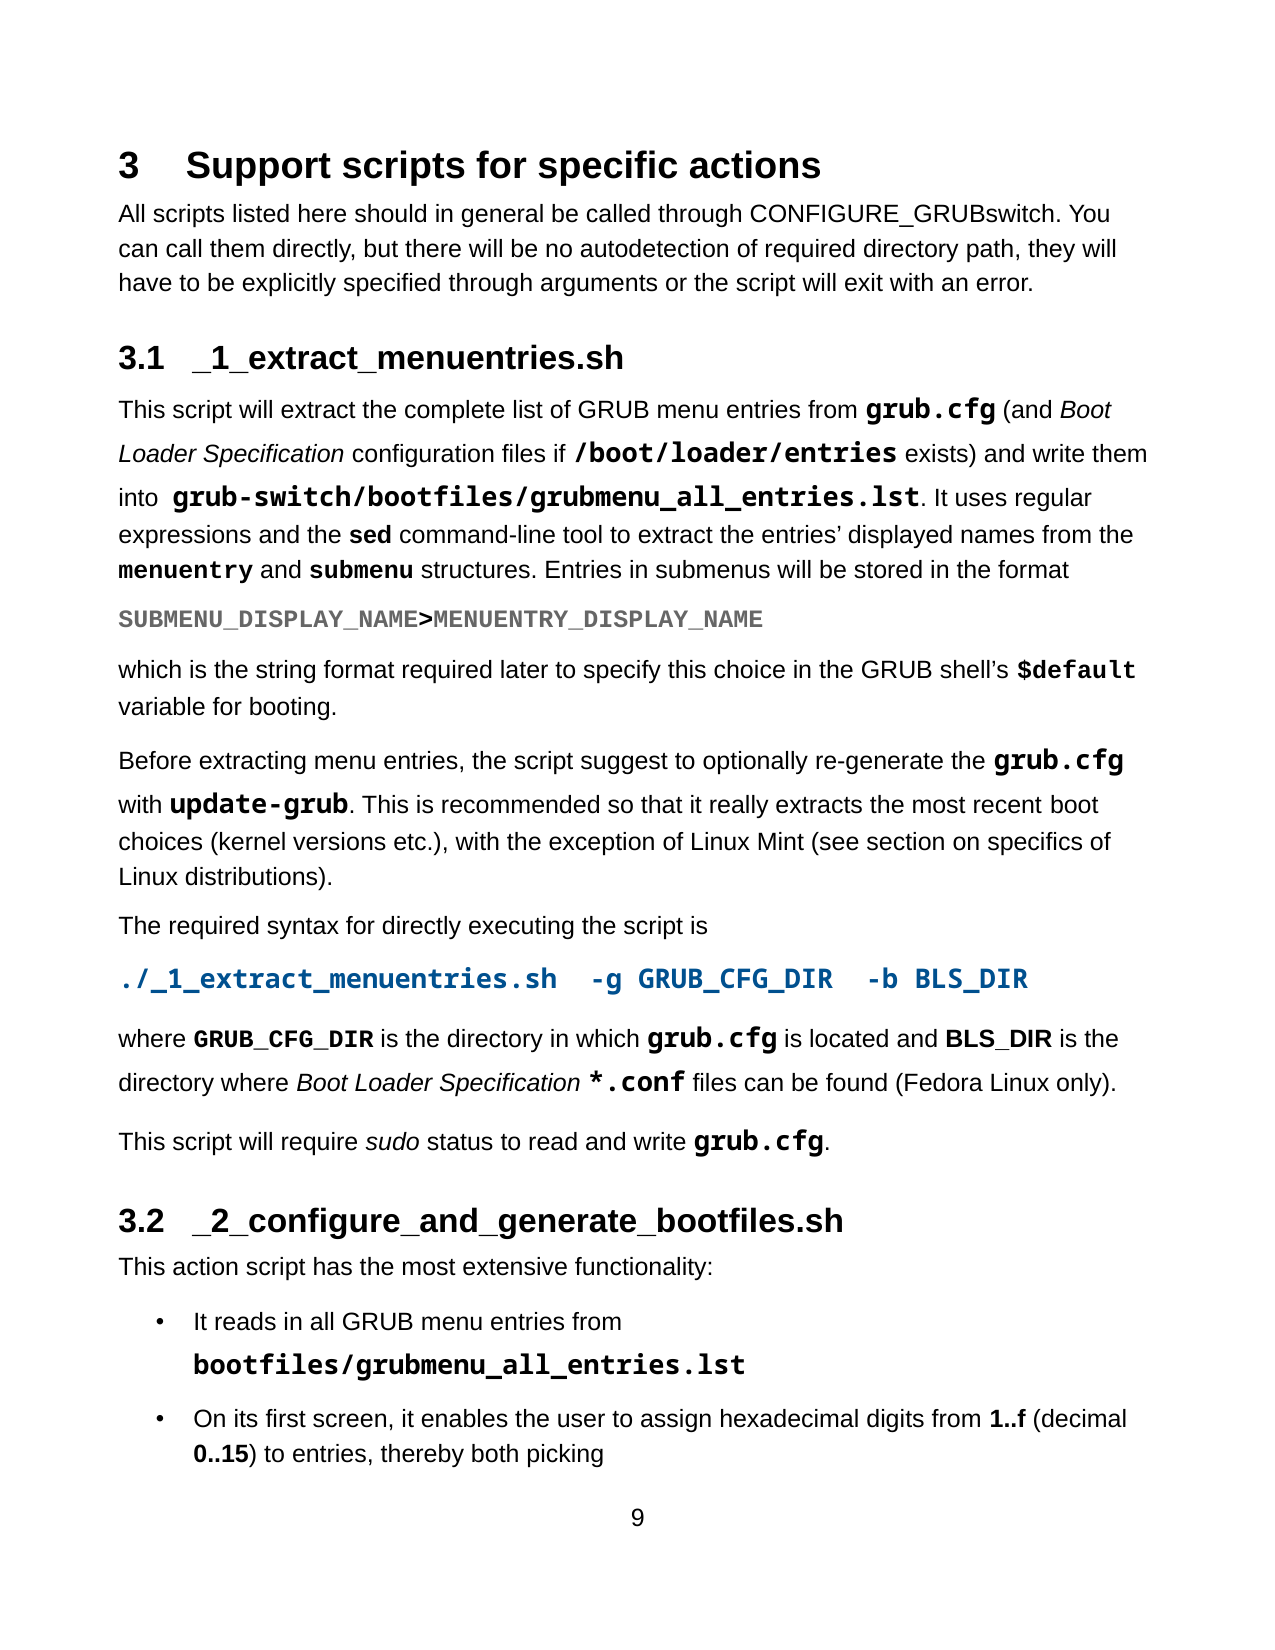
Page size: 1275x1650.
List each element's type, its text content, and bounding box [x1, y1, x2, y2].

text This script will extract the complete list of GRUB menu entries from grub.cfg (and Boot Loader Specification configuration files if /boot/loader/entries exists) and write them into grub-switch/bootfiles/grubmenu_all_entries.lst. It uses regular expressions and the sed command-line tool to extract the entries’ displayed names from the menuentry and submenu structures. Entries in submenus will be stored in the format [118, 389, 1157, 586]
subtitle Support scripts for specific actions [118, 143, 1157, 187]
text which is the string format required later to specify this choice in the GRUB shell’s $default variable for booting. [118, 655, 1157, 720]
subtitle _2_configure_and_generate_bootfiles.sh [118, 1201, 1157, 1240]
text This action script has the most extensive functionality: [118, 1252, 1157, 1281]
list It reads in all GRUB menu entries from bootfiles/grubmenu_all_entries.lst [156, 1301, 1157, 1382]
text where GRUB_CFG_DIR is the directory in which grub.cfg is located and BLS_DIR is the directory where Boot Loader Specification *.conf files can be found (Fedora Linux only). [118, 1019, 1157, 1100]
text The required syntax for directly executing the script is [118, 911, 1157, 940]
text This script will require sudo status to read and write grub.cfg. [118, 1122, 1157, 1158]
text Before extracting menu entries, the script suggest to optionally re-generate the grub.cfg with update-grub. This is recommended so that it really extracts the most recent boot choices (kernel versions etc.), with the exception of Linux Mint (see section on specifics of Linux distributions). [118, 741, 1157, 891]
subtitle _1_extract_menuentries.sh [118, 338, 1157, 377]
text All scripts listed here should in general be called through CONFIGURE_GRUBswitch. You can call them directly, but there will be no autodetection of required directory path, they will have to be explicitly specified through arguments or the script will exit with an error. [118, 199, 1157, 297]
text ./_1_extract_menuentries.sh -g GRUB_CFG_DIR -b BLS_DIR [118, 960, 1157, 997]
list On its first screen, it enables the user to assign hexadecimal digits from 1..f (decimal 0..15) to entries, thereby both picking [156, 1404, 1157, 1468]
text SUBMENU_DISPLAY_NAME>MENUENTRY_DISPLAY_NAME [118, 606, 1157, 635]
